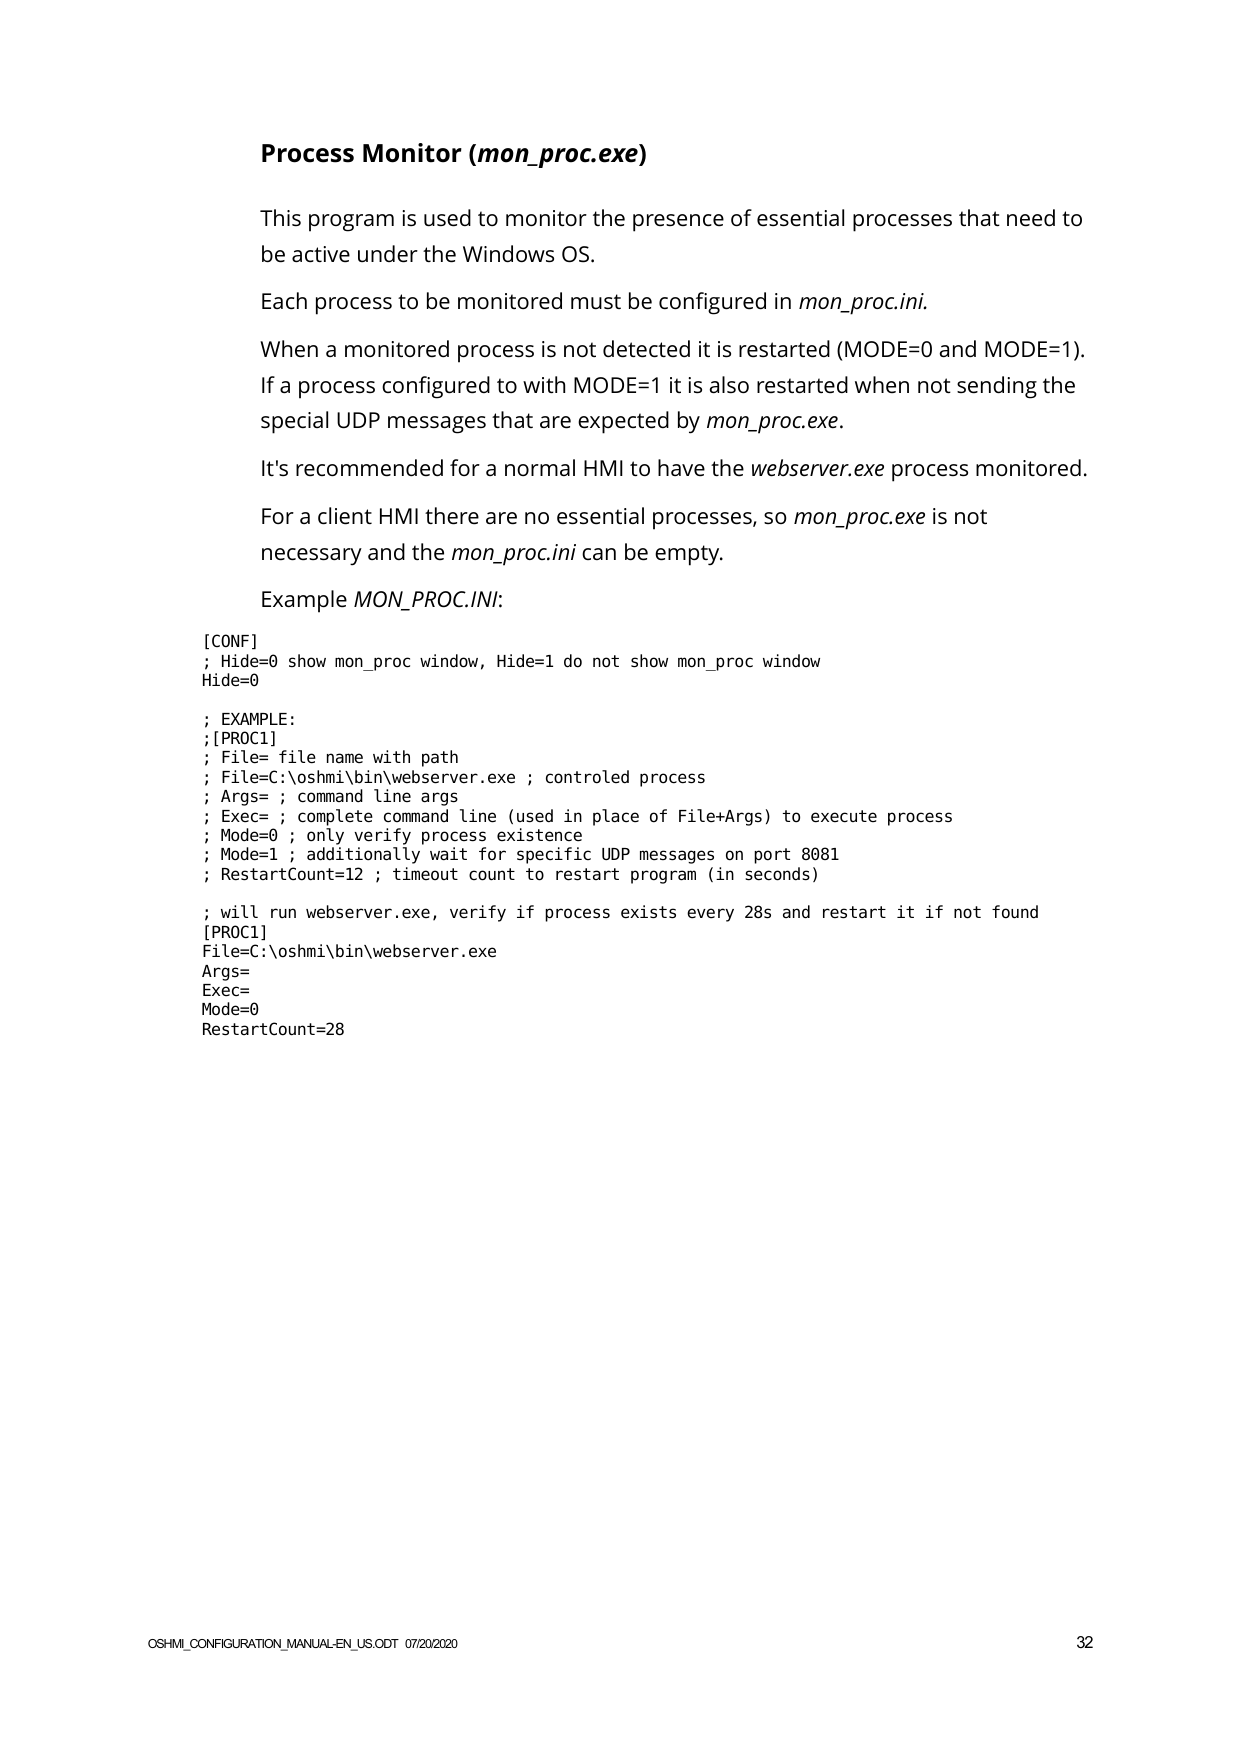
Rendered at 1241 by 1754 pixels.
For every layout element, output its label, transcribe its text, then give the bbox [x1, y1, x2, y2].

text ; Args= ; command line args [202, 787, 1093, 806]
text Args= [202, 961, 1093, 981]
text It's recommended for a normal HMI to have the webserver.exe process monitored. [260, 453, 1093, 483]
text ; EXAMPLE: [202, 709, 1093, 729]
text RestartCount=28 [202, 1019, 1093, 1039]
text ; will run webserver.exe, verify if process exists every 28s and restart it if not found [202, 903, 1093, 923]
text Mode=0 [202, 1000, 1093, 1019]
text Exec= [202, 981, 1093, 1000]
text When a monitored process is not detected it is restarted (MODE=0 and MODE=1). If a process configured to with MODE=1 it is also restarted when not sending the special UDP messages that are expected by mon_proc.exe. [260, 334, 1093, 435]
text Example MON_PROC.INI: [260, 584, 1093, 614]
text This program is used to monitor the presence of essential processes that need to be active under the Windows OS. [260, 203, 1093, 268]
subtitle Process Monitor (mon_proc.exe) [260, 136, 1093, 170]
text ; File= file name with path [202, 748, 1093, 768]
text ; Mode=1 ; additionally wait for specific UDP messages on port 8081 [202, 845, 1093, 864]
text Hide=0 [202, 671, 1093, 690]
text File=C:\oshmi\bin\webserver.exe [202, 942, 1093, 961]
text ;[PROC1] [202, 729, 1093, 748]
text ; File=C:\oshmi\bin\webserver.exe ; controled process [202, 768, 1093, 787]
text ; Hide=0 show mon_proc window, Hide=1 do not show mon_proc window [202, 651, 1093, 671]
text For a client HMI there are no essential processes, so mon_proc.exe is not necessary and the mon_proc.ini can be empty. [260, 501, 1093, 566]
text ; RestartCount=12 ; timeout count to restart program (in seconds) [202, 864, 1093, 884]
text [PROC1] [202, 923, 1093, 942]
text Each process to be monitored must be configured in mon_proc.ini. [260, 286, 1093, 316]
text ; Mode=0 ; only verify process existence [202, 826, 1093, 845]
text ; Exec= ; complete command line (used in place of File+Args) to execute process [202, 806, 1093, 826]
text [CONF] [202, 632, 1093, 651]
